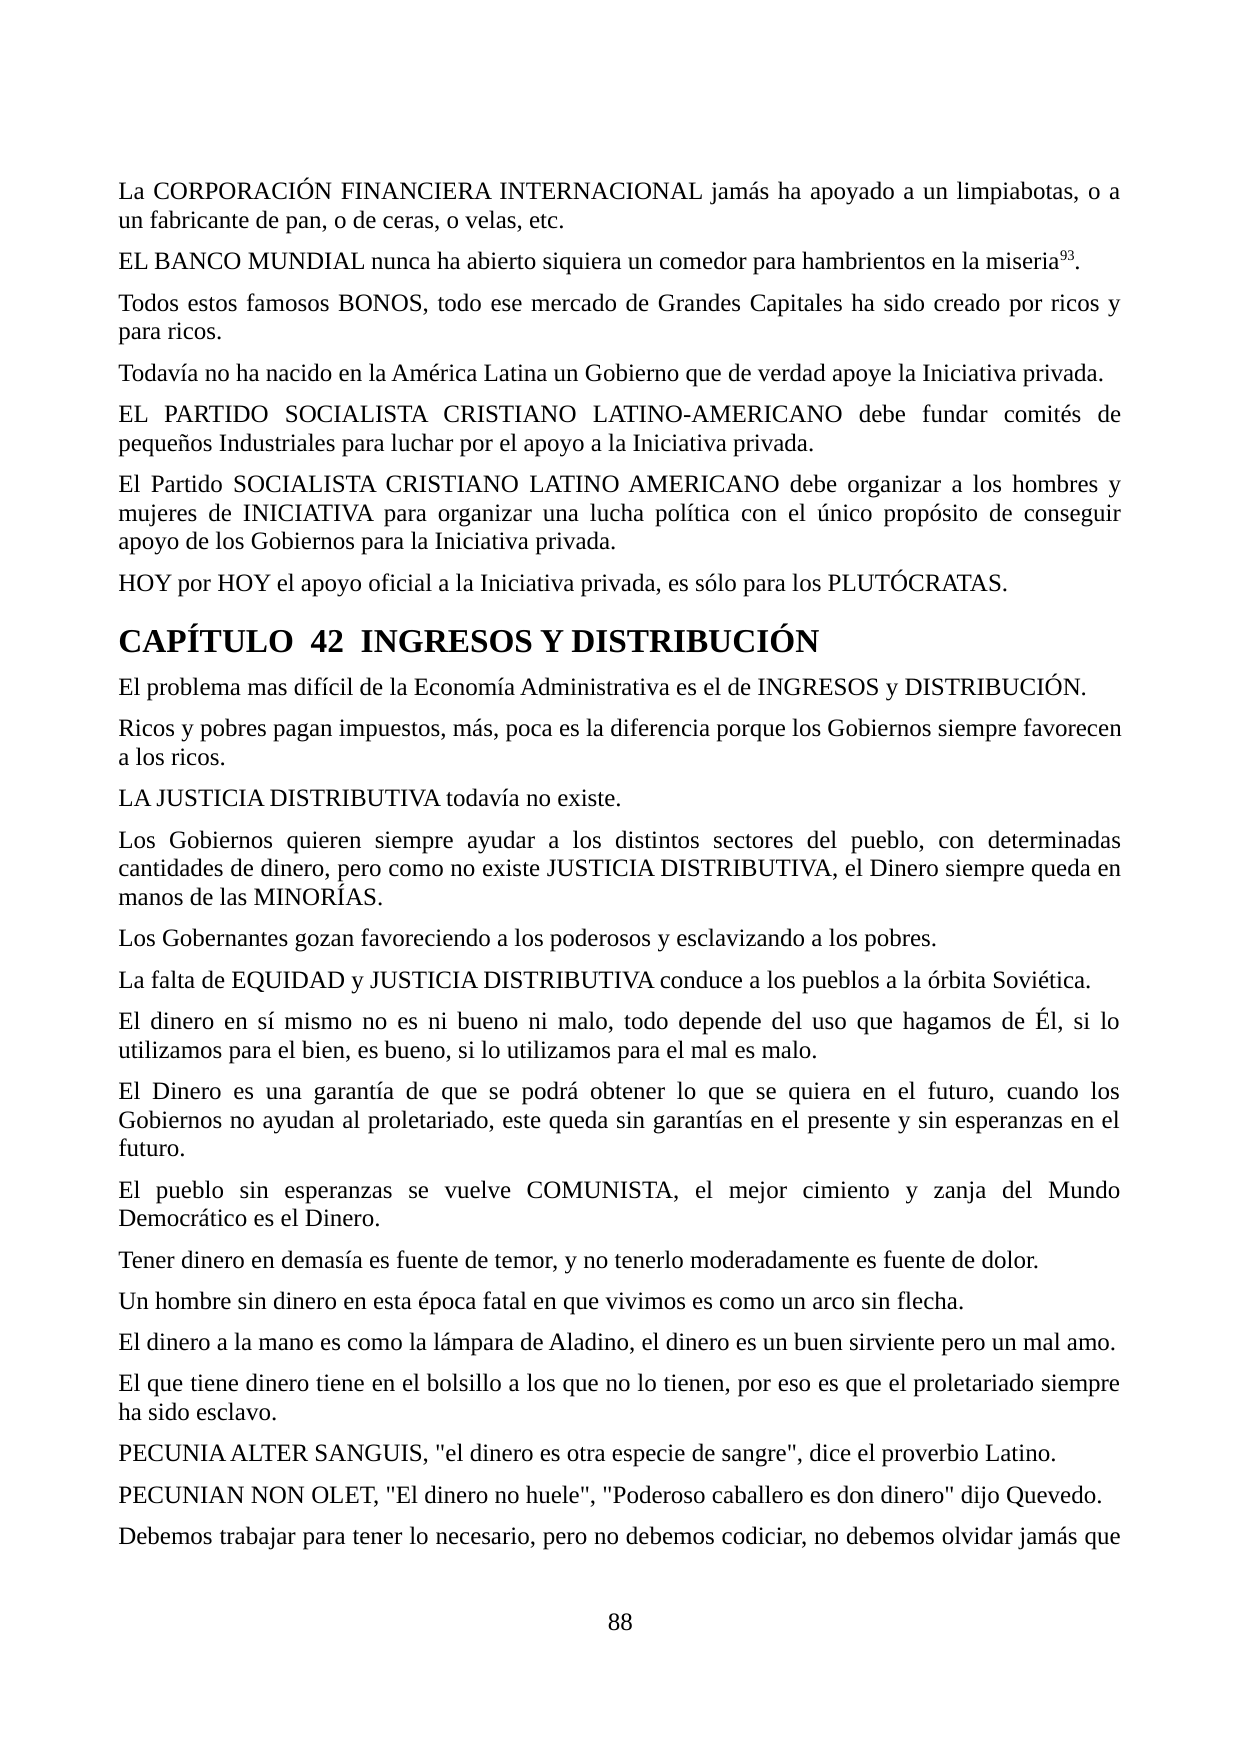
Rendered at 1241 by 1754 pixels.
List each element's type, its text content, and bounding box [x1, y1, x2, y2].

text El pueblo sin esperanzas se vuelve COMUNISTA, el mejor cimiento y zanja del Mundo Democrático es el Dinero. [118, 1175, 1122, 1232]
text El Dinero es una garantía de que se podrá obtener lo que se quiera en el futuro, cuando los Gobiernos no ayudan al proletariado, este queda sin garantías en el presente y sin esperanzas en el futuro. [118, 1076, 1122, 1162]
text Tener dinero en demasía es fuente de temor, y no tenerlo moderadamente es fuente de dolor. [118, 1245, 1122, 1273]
text Debemos trabajar para tener lo necesario, pero no debemos codiciar, no debemos olvidar jamás que [118, 1521, 1122, 1550]
text EL BANCO MUNDIAL nunca ha abierto siquiera un comedor para hambrientos en la miseria. [118, 246, 1122, 275]
text Todos estos famosos BONOS, todo ese mercado de Grandes Capitales ha sido creado por ricos y para ricos. [118, 288, 1122, 345]
text El dinero en sí mismo no es ni bueno ni malo, todo depende del uso que hagamos de Él, si lo utilizamos para el bien, es bueno, si lo utilizamos para el mal es malo. [118, 1006, 1122, 1063]
text La falta de EQUIDAD y JUSTICIA DISTRIBUTIVA conduce a los pueblos a la órbita Soviética. [118, 965, 1122, 993]
text Los Gobiernos quieren siempre ayudar a los distintos sectores del pueblo, con determinadas cantidades de dinero, pero como no existe JUSTICIA DISTRIBUTIVA, el Dinero siempre queda en manos de las MINORÍAS. [118, 825, 1122, 911]
text Un hombre sin dinero en esta época fatal en que vivimos es como un arco sin flecha. [118, 1286, 1122, 1315]
text Todavía no ha nacido en la América Latina un Gobierno que de verdad apoye la Iniciativa privada. [118, 358, 1122, 386]
text El Partido SOCIALISTA CRISTIANO LATINO AMERICANO debe organizar a los hombres y mujeres de INICIATIVA para organizar una lucha política con el único propósito de conseguir apoyo de los Gobiernos para la Iniciativa privada. [118, 469, 1122, 555]
text El problema mas difícil de la Economía Administrativa es el de INGRESOS y DISTRIBUCIÓN. [118, 672, 1122, 701]
text LA JUSTICIA DISTRIBUTIVA todavía no existe. [118, 783, 1122, 812]
text EL PARTIDO SOCIALISTA CRISTIANO LATINO-AMERICANO debe fundar comités de pequeños Industriales para luchar por el apoyo a la Iniciativa privada. [118, 399, 1122, 456]
text Ricos y pobres pagan impuestos, más, poca es la diferencia porque los Gobiernos siempre favorecen a los ricos. [118, 713, 1122, 771]
text El que tiene dinero tiene en el bolsillo a los que no lo tienen, por eso es que el proletariado siempre ha sido esclavo. [118, 1368, 1122, 1426]
text PECUNIAN NON OLET, "El dinero no huele", "Poderoso caballero es don dinero" dijo Quevedo. [118, 1480, 1122, 1508]
text PECUNIA ALTER SANGUIS, "el dinero es otra especie de sangre", dice el proverbio Latino. [118, 1438, 1122, 1467]
text HOY por HOY el apoyo oficial a la Iniciativa privada, es sólo para los PLUTÓCRATAS. [118, 568, 1122, 596]
text El dinero a la mano es como la lámpara de Aladino, el dinero es un buen sirviente pero un mal amo. [118, 1327, 1122, 1356]
text Los Gobernantes gozan favoreciendo a los poderosos y esclavizando a los pobres. [118, 923, 1122, 952]
subtitle CAPÍTULO 42 INGRESOS Y DISTRIBUCIÓN [118, 621, 1122, 660]
text La CORPORACIÓN FINANCIERA INTERNACIONAL jamás ha apoyado a un limpiabotas, o a un fabricante de pan, o de ceras, o velas, etc. [118, 176, 1122, 234]
